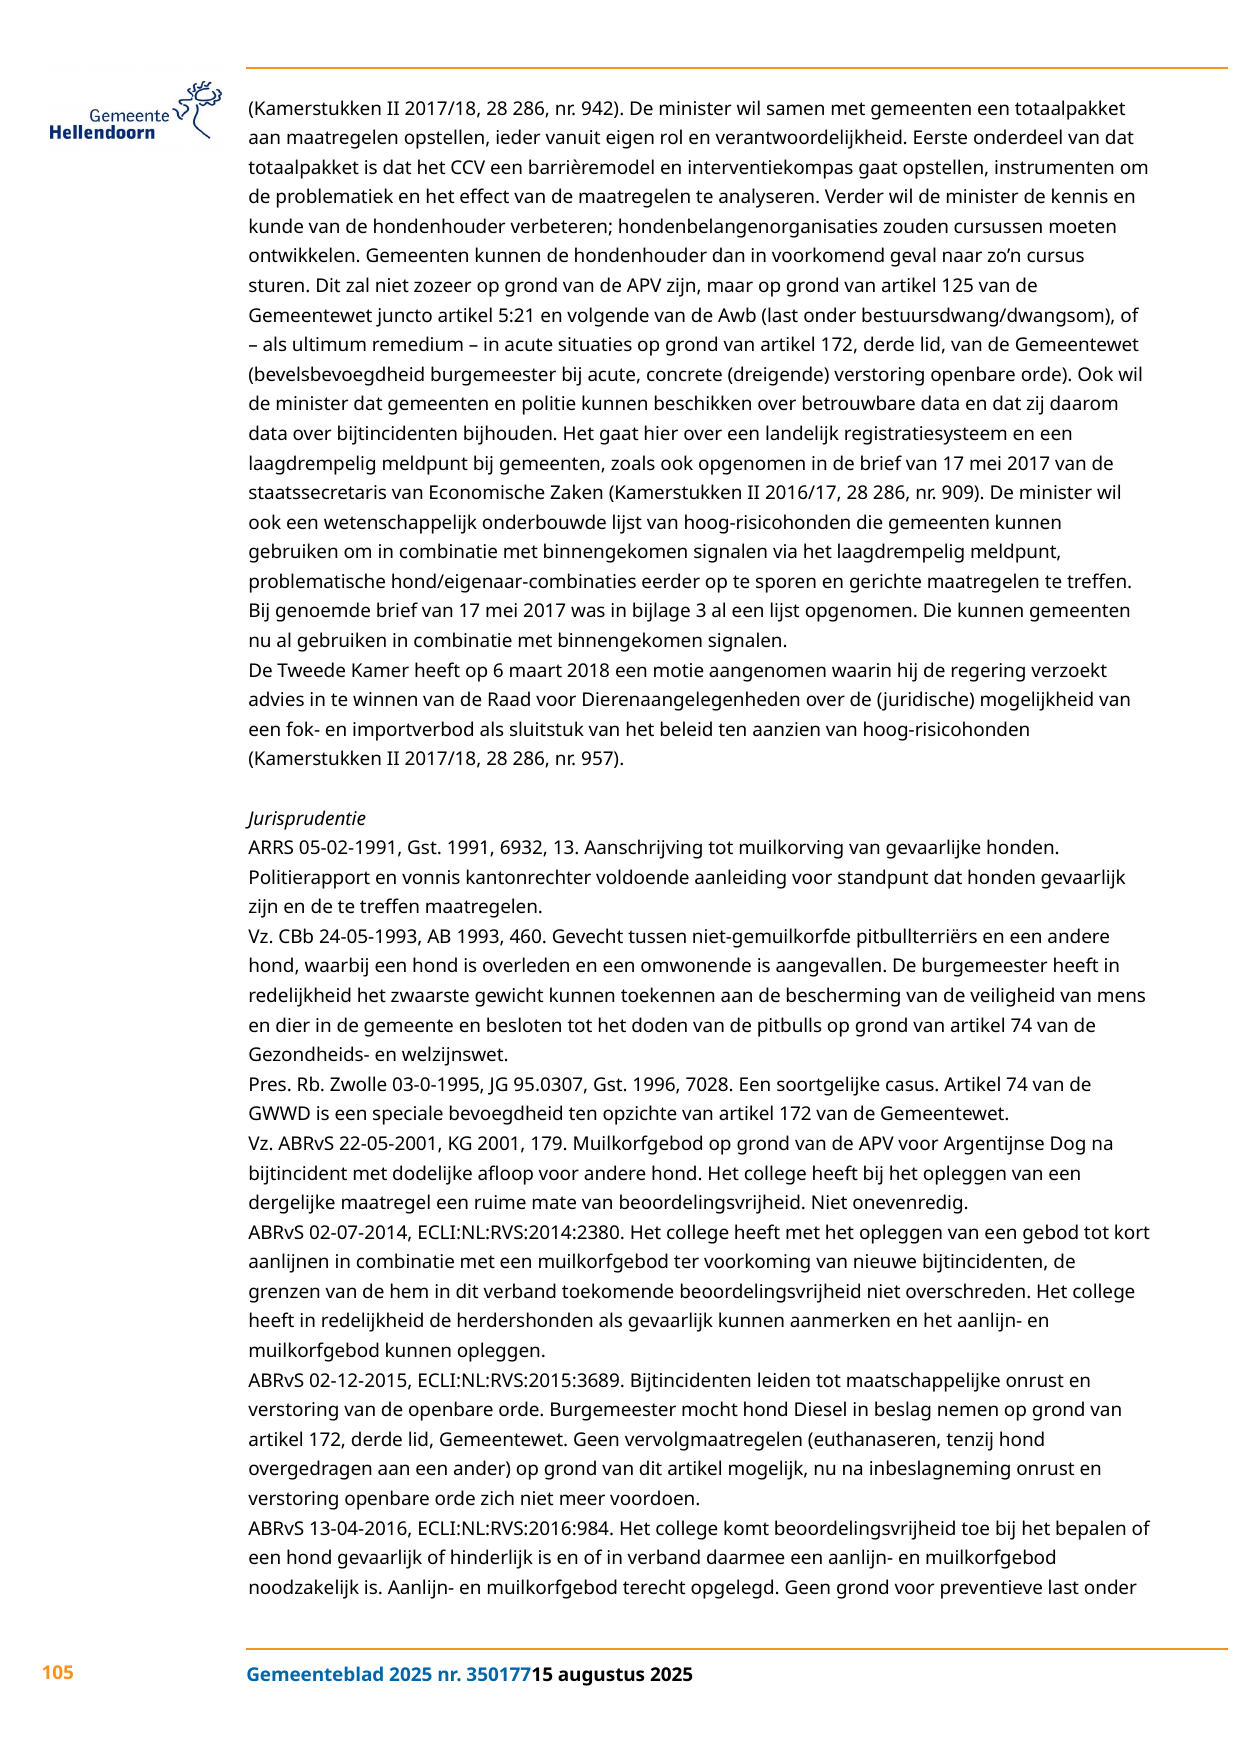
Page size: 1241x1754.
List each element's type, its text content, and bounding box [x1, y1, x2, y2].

text ABRvS 02-12-2015, ECLI:NL:RVS:2015:3689. Bijtincidenten leiden tot maatschappelijke onrust en verstoring van de openbare orde. Burgemeester mocht hond Diesel in beslag nemen op grond van artikel 172, derde lid, Gemeentewet. Geen vervolgmaatregelen (euthanaseren, tenzij hond overgedragen aan een ander) op grond van dit artikel mogelijk, nu na inbeslagneming onrust en verstoring openbare orde zich niet meer voordoen. [248, 1367, 1152, 1511]
text ARRS 05-02-1991, Gst. 1991, 6932, 13. Aanschrijving tot muilkorving van gevaarlijke honden. Politierapport en vonnis kantonrechter voldoende aanleiding voor standpunt dat honden gevaarlijk zijn en de te treffen maatregelen. [248, 834, 1152, 919]
text ABRvS 02-07-2014, ECLI:NL:RVS:2014:2380. Het college heeft met het opleggen van een gebod tot kort aanlijnen in combinatie met een muilkorfgebod ter voorkoming van nieuwe bijtincidenten, de grenzen van de hem in dit verband toekomende beoordelingsvrijheid niet overschreden. Het college heeft in redelijkheid de herdershonden als gevaarlijk kunnen aanmerken en het aanlijn- en muilkorfgebod kunnen opleggen. [248, 1219, 1152, 1363]
text ABRvS 13-04-2016, ECLI:NL:RVS:2016:984. Het college komt beoordelingsvrijheid toe bij het bepalen of een hond gevaarlijk of hinderlijk is en of in verband daarmee een aanlijn- en muilkorfgebod noodzakelijk is. Aanlijn- en muilkorfgebod terecht opgelegd. Geen grond voor preventieve last onder [248, 1515, 1152, 1600]
picture [41, 47, 231, 172]
text (Kamerstukken II 2017/18, 28 286, nr. 942). De minister wil samen met gemeenten een totaalpakket aan maatregelen opstellen, ieder vanuit eigen rol en verantwoordelijkheid. Eerste onderdeel van dat totaalpakket is dat het CCV een barrièremodel en interventiekompas gaat opstellen, instrumenten om de problematiek en het effect van de maatregelen te analyseren. Verder wil de minister de kennis en kunde van de hondenhouder verbeteren; hondenbelangenorganisaties zouden cursussen moeten ontwikkelen. Gemeenten kunnen de hondenhouder dan in voorkomend geval naar zo’n cursus sturen. Dit zal niet zozeer op grond van de APV zijn, maar op grond van artikel 125 van de Gemeentewet juncto artikel 5:21 en volgende van de Awb (last onder bestuursdwang/dwangsom), of – als ultimum remedium – in acute situaties op grond van artikel 172, derde lid, van de Gemeentewet (bevelsbevoegdheid burgemeester bij acute, concrete (dreigende) verstoring openbare orde). Ook wil de minister dat gemeenten en politie kunnen beschikken over betrouwbare data en dat zij daarom data over bijtincidenten bijhouden. Het gaat hier over een landelijk registratiesysteem en een laagdrempelig meldpunt bij gemeenten, zoals ook opgenomen in de brief van 17 mei 2017 van de staatssecretaris van Economische Zaken (Kamerstukken II 2016/17, 28 286, nr. 909). De minister wil ook een wetenschappelijk onderbouwde lijst van hoog-risicohonden die gemeenten kunnen gebruiken om in combinatie met binnengekomen signalen via het laagdrempelig meldpunt, problematische hond/eigenaar-combinaties eerder op te sporen en gerichte maatregelen te treffen. Bij genoemde brief van 17 mei 2017 was in bijlage 3 al een lijst opgenomen. Die kunnen gemeenten nu al gebruiken in combinatie met binnengekomen signalen. [248, 95, 1152, 653]
text Vz. ABRvS 22-05-2001, KG 2001, 179. Muilkorfgebod op grond van de APV voor Argentijnse Dog na bijtincident met dodelijke afloop voor andere hond. Het college heeft bij het opleggen van een dergelijke maatregel een ruime mate van beoordelingsvrijheid. Niet onevenredig. [248, 1130, 1152, 1215]
text De Tweede Kamer heeft op 6 maart 2018 een motie aangenomen waarin hij de regering verzoekt advies in te winnen van de Raad voor Dierenaangelegenheden over de (juridische) mogelijkheid van een fok- en importverbod als sluitstuk van het beleid ten aanzien van hoog-risicohonden (Kamerstukken II 2017/18, 28 286, nr. 957). [248, 657, 1152, 771]
text Jurisprudentie [248, 805, 1152, 831]
text Vz. CBb 24-05-1993, AB 1993, 460. Gevecht tussen niet-gemuilkorfde pitbullterriërs en een andere hond, waarbij een hond is overleden en een omwonende is aangevallen. De burgemeester heeft in redelijkheid het zwaarste gewicht kunnen toekennen aan de bescherming van de veiligheid van mens en dier in de gemeente en besloten tot het doden van de pitbulls op grond van artikel 74 van de Gezondheids- en welzijnswet. [248, 923, 1152, 1067]
text Pres. Rb. Zwolle 03-0-1995, JG 95.0307, Gst. 1996, 7028. Een soortgelijke casus. Artikel 74 van de GWWD is een speciale bevoegdheid ten opzichte van artikel 172 van de Gemeentewet. [248, 1071, 1152, 1126]
